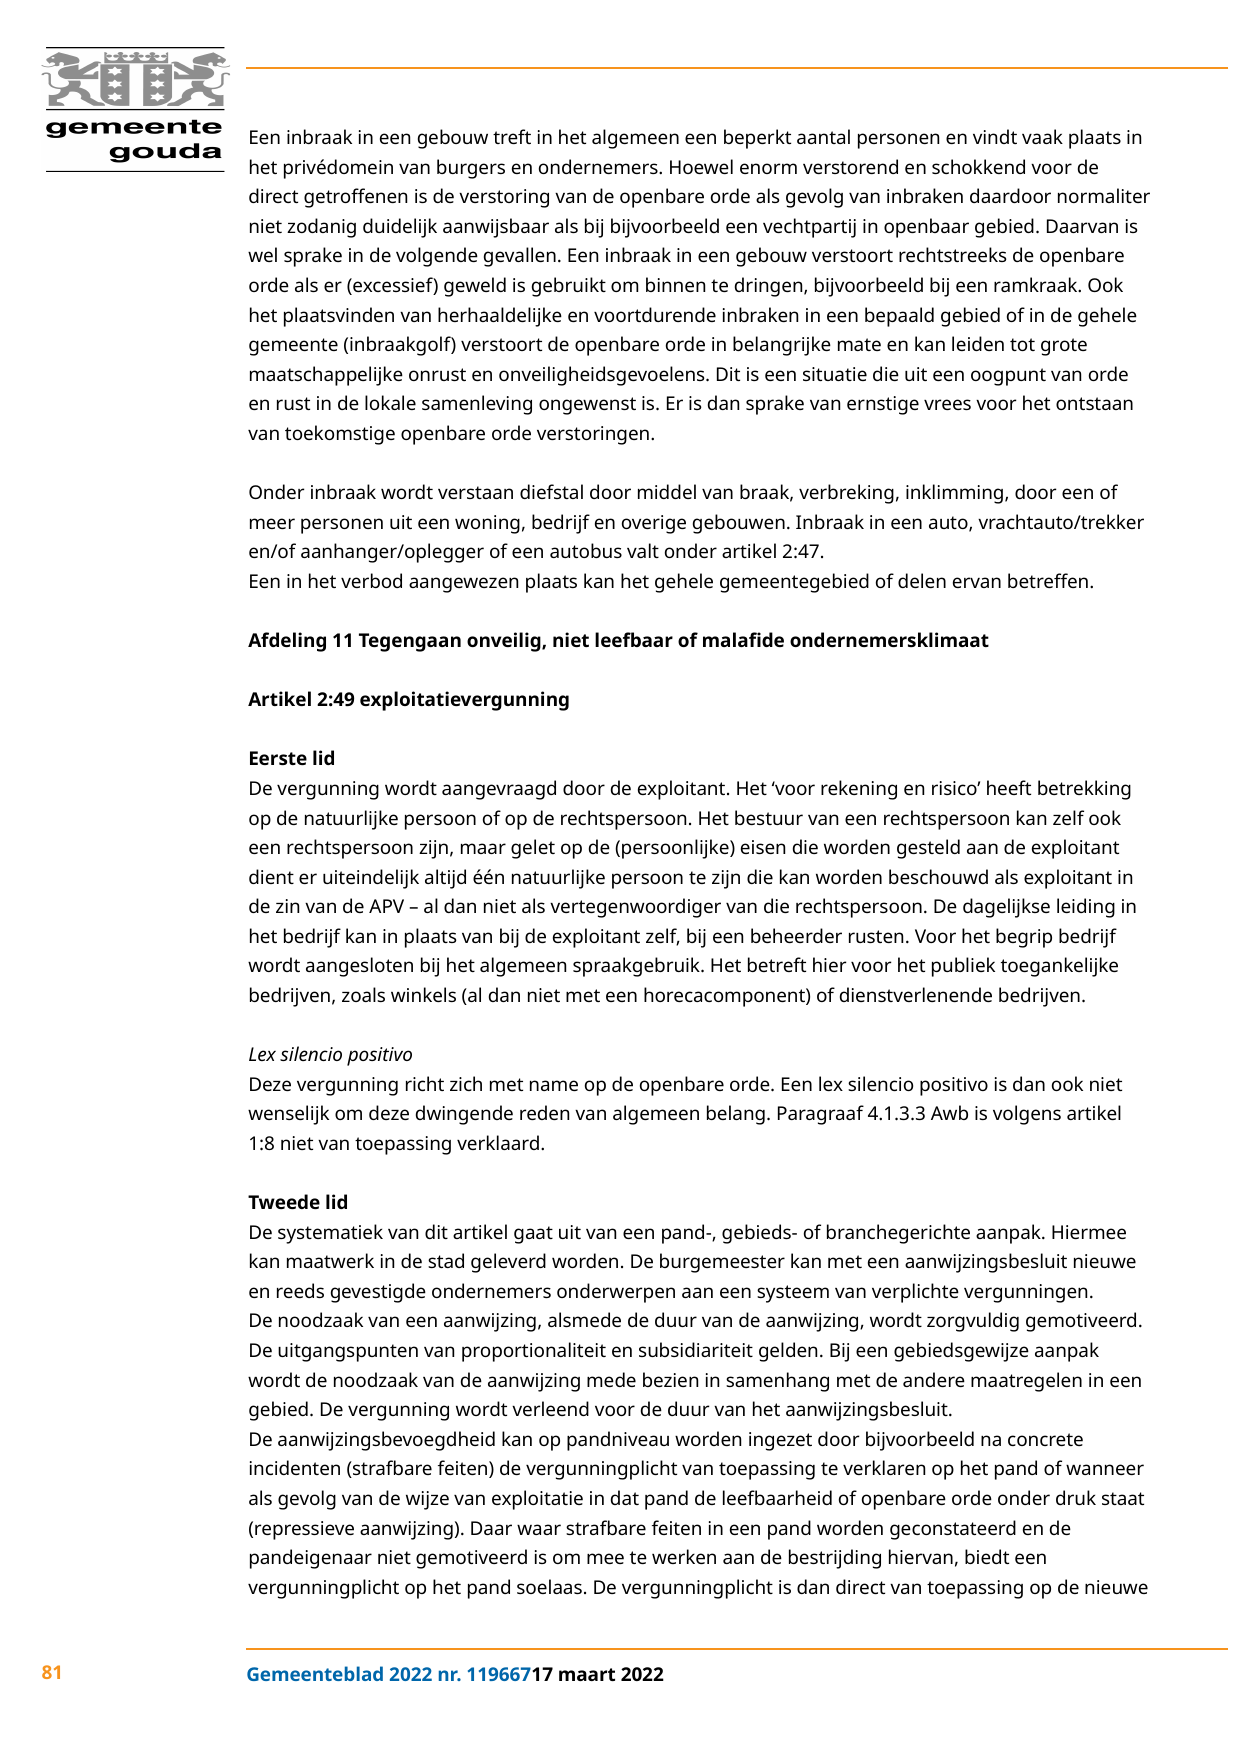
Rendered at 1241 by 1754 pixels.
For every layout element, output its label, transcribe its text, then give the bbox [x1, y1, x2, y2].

text Tweede lid [248, 1189, 1152, 1215]
text De aanwijzingsbevoegdheid kan op pandniveau worden ingezet door bijvoorbeeld na concrete incidenten (strafbare feiten) de vergunningplicht van toepassing te verklaren op het pand of wanneer als gevolg van de wijze van exploitatie in dat pand de leefbaarheid of openbare orde onder druk staat (repressieve aanwijzing). Daar waar strafbare feiten in een pand worden geconstateerd en de pandeigenaar niet gemotiveerd is om mee te werken aan de bestrijding hiervan, biedt een vergunningplicht op het pand soelaas. De vergunningplicht is dan direct van toepassing op de nieuwe [248, 1426, 1152, 1600]
text De vergunning wordt aangevraagd door de exploitant. Het ‘voor rekening en risico’ heeft betrekking op de natuurlijke persoon of op de rechtspersoon. Het bestuur van een rechtspersoon kan zelf ook een rechtspersoon zijn, maar gelet op de (persoonlijke) eisen die worden gesteld aan de exploitant dient er uiteindelijk altijd één natuurlijke persoon te zijn die kan worden beschouwd als exploitant in de zin van de APV – al dan niet als vertegenwoordiger van die rechtspersoon. De dagelijkse leiding in het bedrijf kan in plaats van bij de exploitant zelf, bij een beheerder rusten. Voor het begrip bedrijf wordt aangesloten bij het algemeen spraakgebruik. Het betreft hier voor het publiek toegankelijke bedrijven, zoals winkels (al dan niet met een horecacomponent) of dienstverlenende bedrijven. [248, 775, 1152, 1008]
text Lex silencio positivo [248, 1041, 1152, 1067]
text Afdeling 11 Tegengaan onveilig, niet leefbaar of malafide ondernemersklimaat [248, 627, 1152, 653]
text Eerste lid [248, 746, 1152, 771]
text Onder inbraak wordt verstaan diefstal door middel van braak, verbreking, inklimming, door een of meer personen uit een woning, bedrijf en overige gebouwen. Inbraak in een auto, vrachtauto/trekker en/of aanhanger/oplegger of een autobus valt onder artikel 2:47. [248, 479, 1152, 564]
picture [41, 47, 231, 172]
text Deze vergunning richt zich met name op de openbare orde. Een lex silencio positivo is dan ook niet wenselijk om deze dwingende reden van algemeen belang. Paragraaf 4.1.3.3 Awb is volgens artikel 1:8 niet van toepassing verklaard. [248, 1071, 1152, 1156]
text Een in het verbod aangewezen plaats kan het gehele gemeentegebied of delen ervan betreffen. [248, 568, 1152, 594]
text Een inbraak in een gebouw treft in het algemeen een beperkt aantal personen en vindt vaak plaats in het privédomein van burgers en ondernemers. Hoewel enorm verstorend en schokkend voor de direct getroffenen is de verstoring van de openbare orde als gevolg van inbraken daardoor normaliter niet zodanig duidelijk aanwijsbaar als bij bijvoorbeeld een vechtpartij in openbaar gebied. Daarvan is wel sprake in de volgende gevallen. Een inbraak in een gebouw verstoort rechtstreeks de openbare orde als er (excessief) geweld is gebruikt om binnen te dringen, bijvoorbeeld bij een ramkraak. Ook het plaatsvinden van herhaaldelijke en voortdurende inbraken in een bepaald gebied of in de gehele gemeente (inbraakgolf) verstoort de openbare orde in belangrijke mate en kan leiden tot grote maatschappelijke onrust en onveiligheidsgevoelens. Dit is een situatie die uit een oogpunt van orde en rust in de lokale samenleving ongewenst is. Er is dan sprake van ernstige vrees voor het ontstaan van toekomstige openbare orde verstoringen. [248, 124, 1152, 446]
text De systematiek van dit artikel gaat uit van een pand-, gebieds- of branchegerichte aanpak. Hiermee kan maatwerk in de stad geleverd worden. De burgemeester kan met een aanwijzingsbesluit nieuwe en reeds gevestigde ondernemers onderwerpen aan een systeem van verplichte vergunningen. [248, 1219, 1152, 1304]
text Artikel 2:49 exploitatievergunning [248, 686, 1152, 712]
text De noodzaak van een aanwijzing, alsmede de duur van de aanwijzing, wordt zorgvuldig gemotiveerd. De uitgangspunten van proportionaliteit en subsidiariteit gelden. Bij een gebiedsgewijze aanpak wordt de noodzaak van de aanwijzing mede bezien in samenhang met de andere maatregelen in een gebied. De vergunning wordt verleend voor de duur van het aanwijzingsbesluit. [248, 1308, 1152, 1422]
